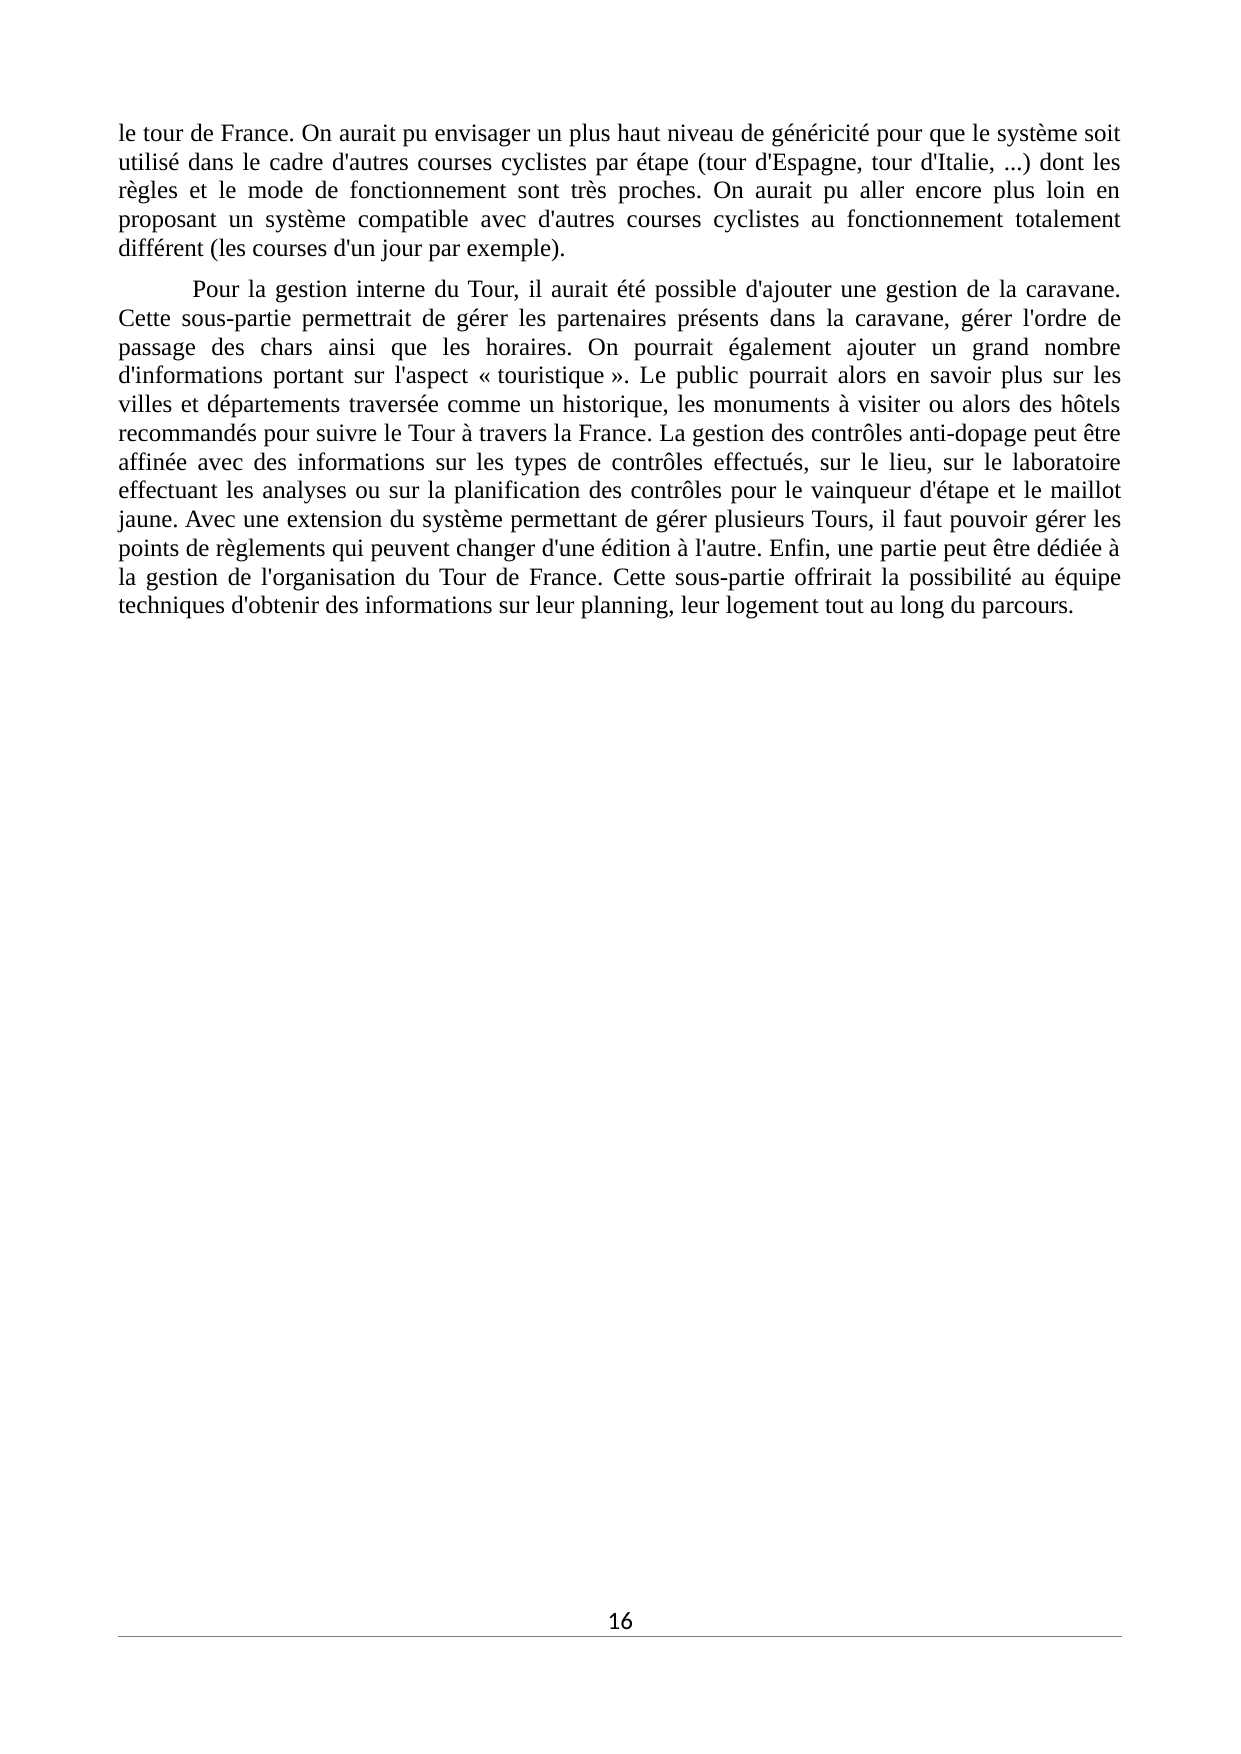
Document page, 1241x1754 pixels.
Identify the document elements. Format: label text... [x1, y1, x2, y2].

text le tour de France. On aurait pu envisager un plus haut niveau de généricité pour que le système soit utilisé dans le cadre d'autres courses cyclistes par étape (tour d'Espagne, tour d'Italie, ...) dont les règles et le mode de fonctionnement sont très proches. On aurait pu aller encore plus loin en proposant un système compatible avec d'autres courses cyclistes au fonctionnement totalement différent (les courses d'un jour par exemple). [118, 118, 1122, 262]
text Pour la gestion interne du Tour, il aurait été possible d'ajouter une gestion de la caravane. Cette sous-partie permettrait de gérer les partenaires présents dans la caravane, gérer l'ordre de passage des chars ainsi que les horaires. On pourrait également ajouter un grand nombre d'informations portant sur l'aspect « touristique ». Le public pourrait alors en savoir plus sur les villes et départements traversée comme un historique, les monuments à visiter ou alors des hôtels recommandés pour suivre le Tour à travers la France. La gestion des contrôles anti-dopage peut être affinée avec des informations sur les types de contrôles effectués, sur le lieu, sur le laboratoire effectuant les analyses ou sur la planification des contrôles pour le vainqueur d'étape et le maillot jaune. Avec une extension du système permettant de gérer plusieurs Tours, il faut pouvoir gérer les points de règlements qui peuvent changer d'une édition à l'autre. Enfin, une partie peut être dédiée à la gestion de l'organisation du Tour de France. Cette sous-partie offrirait la possibilité au équipe techniques d'obtenir des informations sur leur planning, leur logement tout au long du parcours. [118, 274, 1122, 619]
